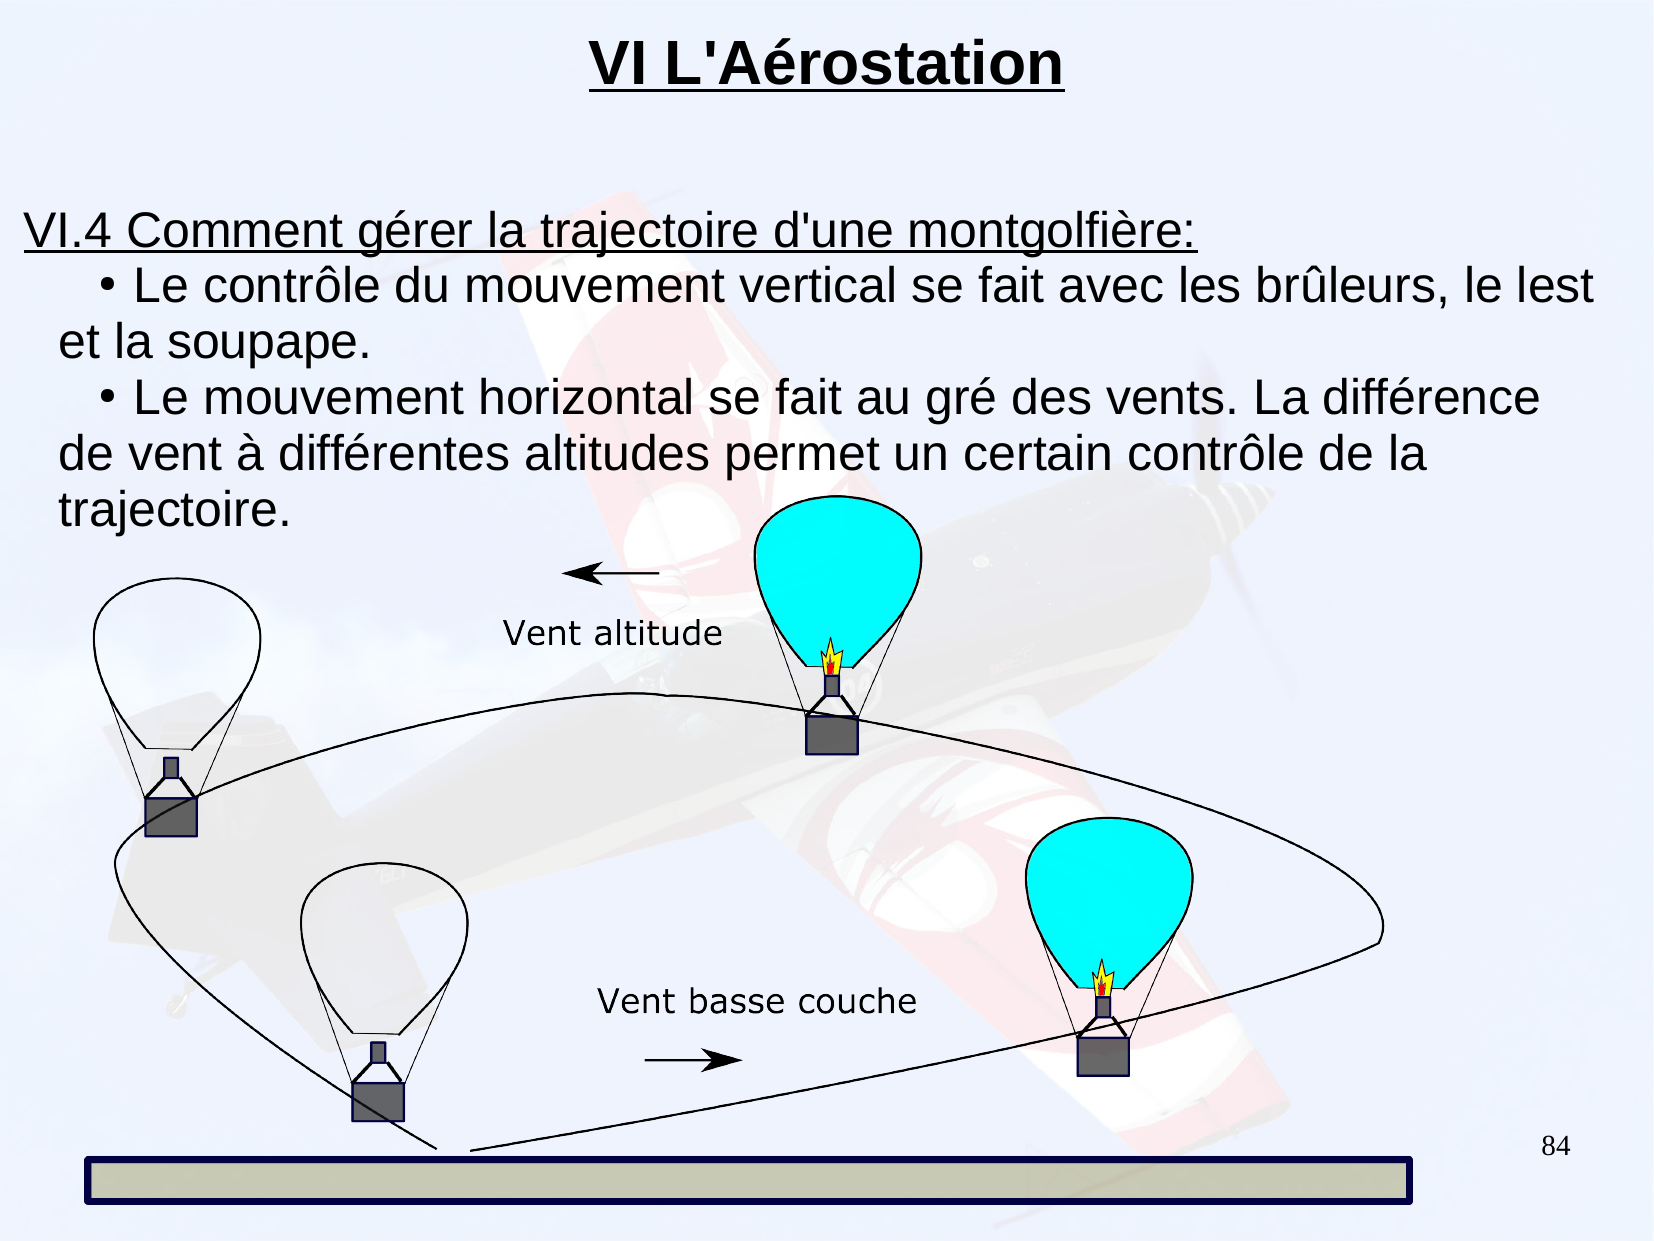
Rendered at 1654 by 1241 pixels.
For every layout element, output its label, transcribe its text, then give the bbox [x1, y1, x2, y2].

title VI L'Aérostation [82, 11, 1571, 115]
subtitle VI.4 Comment gérer la trajectoire d'une montgolfière: Le contrôle du mouvement vertical se fait avec les brûleurs, le lest et la soupape. Le mouvement horizontal se fait au gré des vents. La différence de vent à différentes altitudes permet un certain contrôle de la trajectoire. [23, 202, 1607, 922]
picture [0, 0, 1654, 1241]
